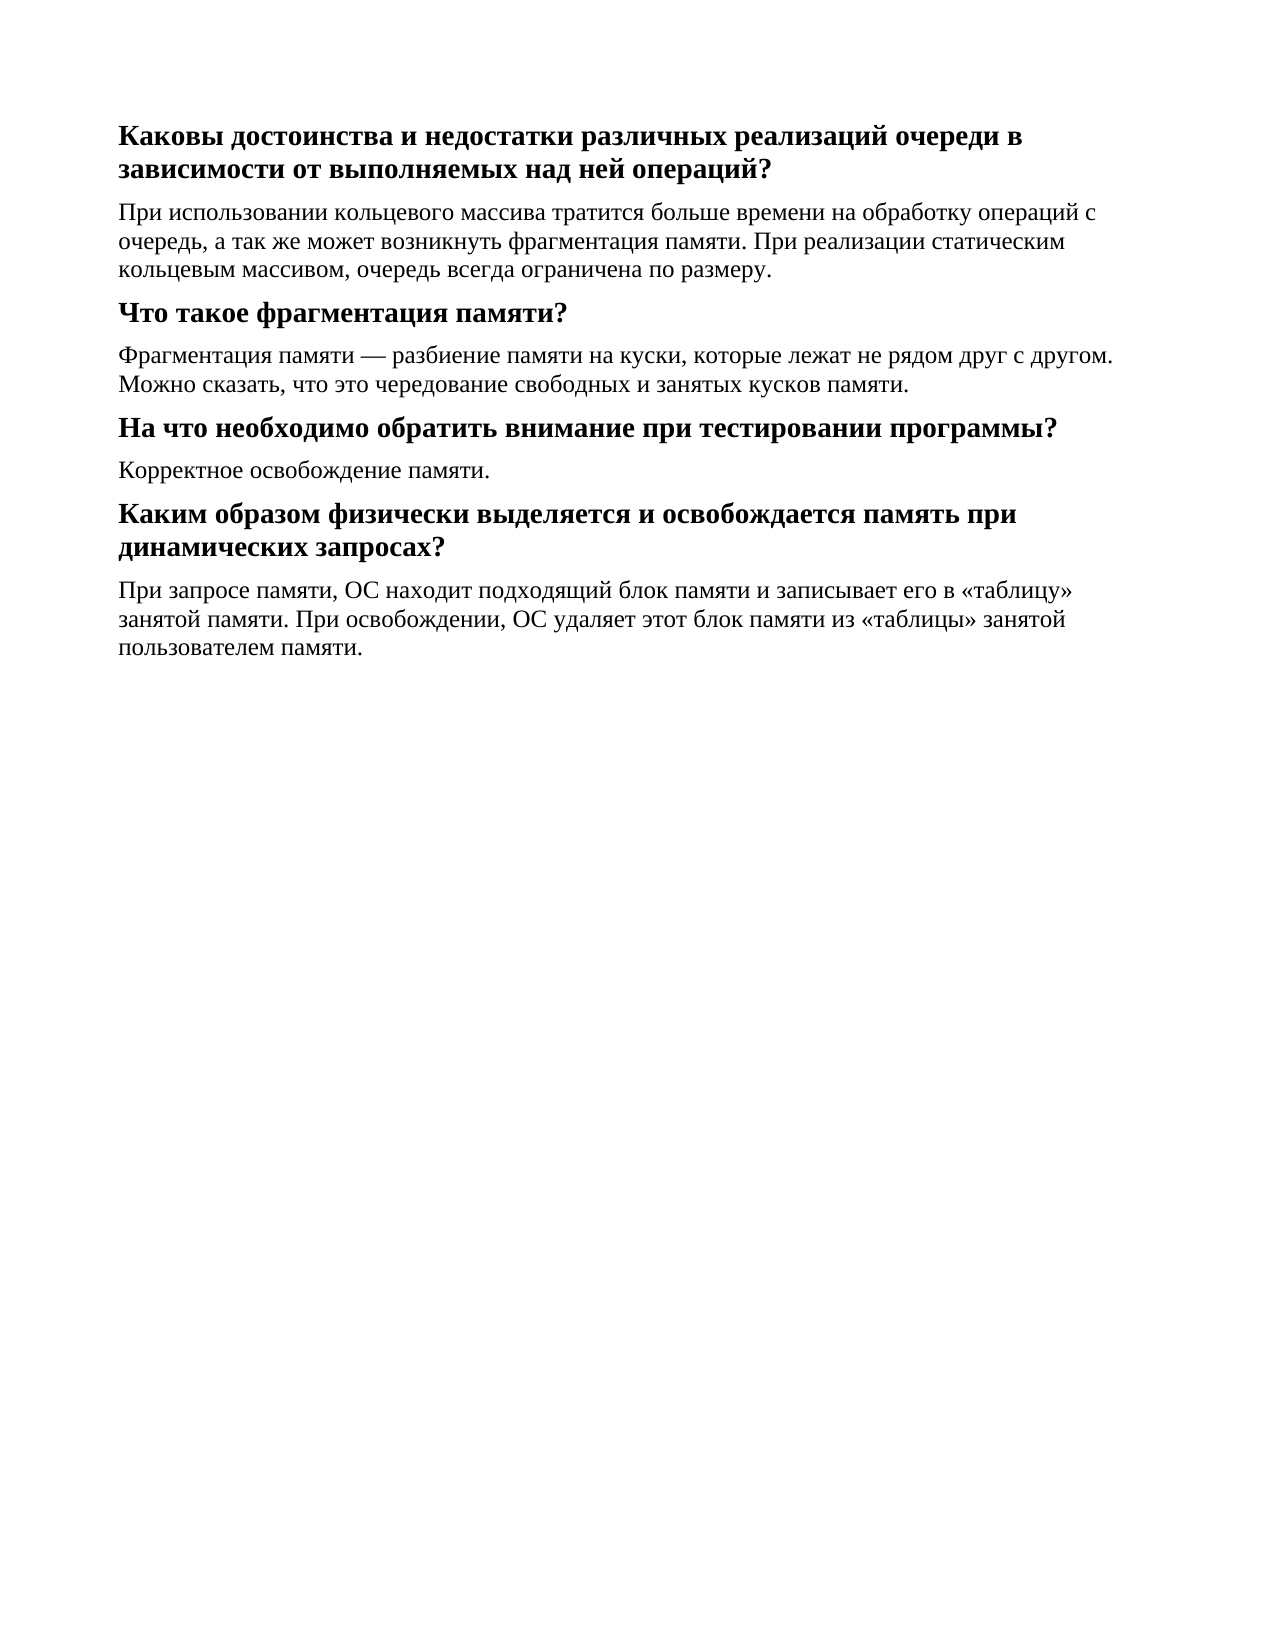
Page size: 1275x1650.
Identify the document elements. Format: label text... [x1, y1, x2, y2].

text Каким образом физически выделяется и освобождается память при динамических запросах? [118, 496, 1157, 563]
text На что необходимо обратить внимание при тестировании программы? [118, 410, 1157, 443]
text При запросе памяти, ОС находит подходящий блок памяти и записывает его в «таблицу» занятой памяти. При освобождении, ОС удаляет этот блок памяти из «таблицы» занятой пользователем памяти. [118, 575, 1157, 661]
text Что такое фрагментация памяти? [118, 295, 1157, 329]
text Каковы достоинства и недостатки различных реализаций очереди в зависимости от выполняемых над ней операций? [118, 118, 1157, 185]
text Корректное освобождение памяти. [118, 455, 1157, 484]
text Фрагментация памяти — разбиение памяти на куски, которые лежат не рядом друг с другом. Можно сказать, что это чередование свободных и занятых кусков памяти. [118, 341, 1157, 398]
text При использовании кольцевого массива тратится больше времени на обработку операций с очередь, а так же может возникнуть фрагментация памяти. При реализации статическим кольцевым массивом, очередь всегда ограничена по размеру. [118, 197, 1157, 283]
